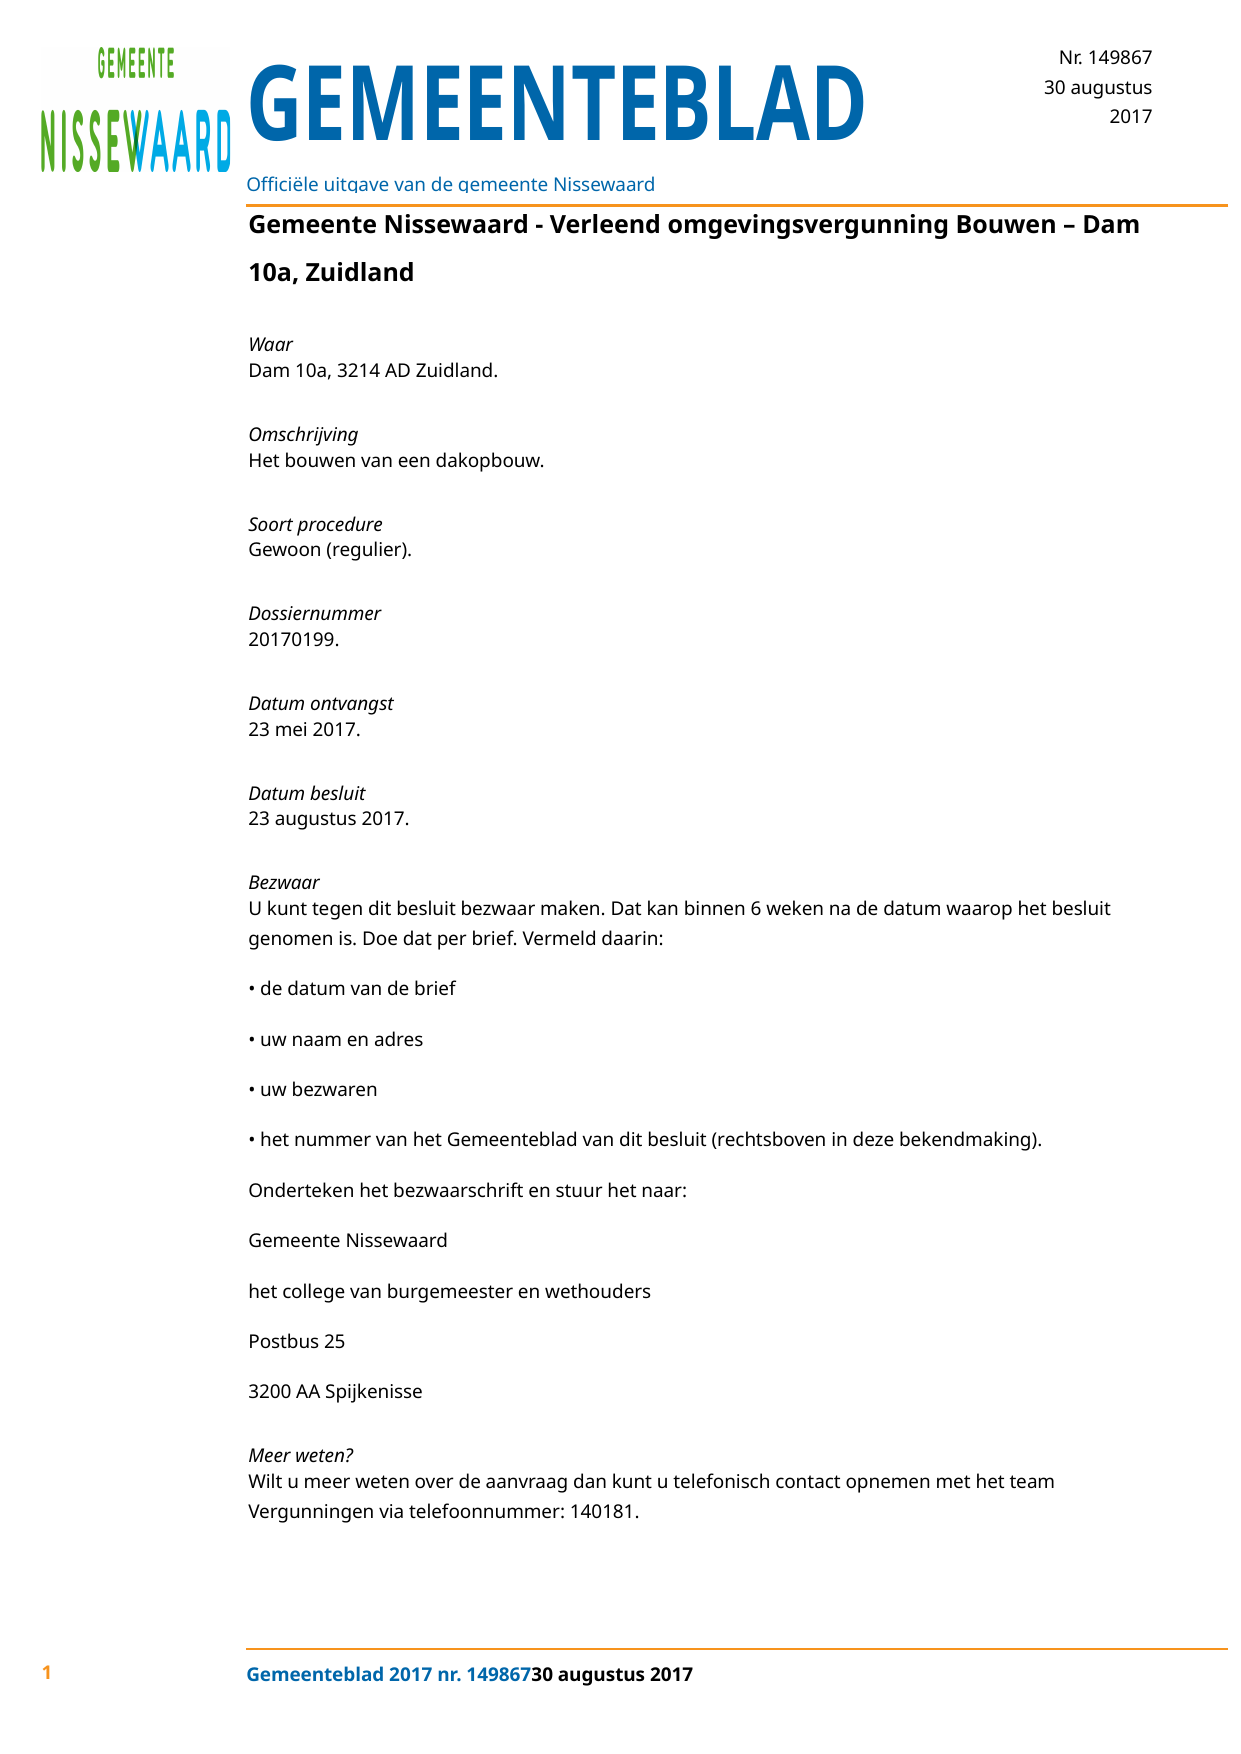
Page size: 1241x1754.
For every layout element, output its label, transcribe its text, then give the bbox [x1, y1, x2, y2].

picture [201, 122, 206, 138]
text 23 augustus 2017. [248, 806, 1152, 831]
text • uw bezwaren [248, 1076, 1152, 1102]
text Omschrijving [248, 421, 1152, 447]
text Meer weten? [248, 1443, 1152, 1468]
text 3200 AA Spijkenisse [248, 1379, 1152, 1404]
text Dossiernummer [248, 601, 1152, 626]
text 23 mei 2017. [248, 716, 1152, 742]
text Dam 10a, 3214 AD Zuidland. [248, 357, 1152, 383]
text het college van burgemeester en wethouders [248, 1278, 1152, 1303]
text U kunt tegen dit besluit bezwaar maken. Dat kan binnen 6 weken na de datum waarop het besluit genomen is. Doe dat per brief. Vermeld daarin: [248, 895, 1152, 951]
text • de datum van de brief [248, 975, 1152, 1001]
text Gemeente Nissewaard - Verleend omgevingsvergunning Bouwen – Dam 10a, Zuidland [248, 207, 1152, 288]
text Waar [248, 331, 1152, 357]
text Het bouwen van een dakopbouw. [248, 447, 1152, 473]
text Datum besluit [248, 780, 1152, 806]
text • uw naam en adres [248, 1026, 1152, 1051]
picture [222, 122, 227, 160]
text Postbus 25 [248, 1328, 1152, 1354]
text Onderteken het bezwaarschrift en stuur het naar: [248, 1177, 1152, 1203]
text Datum ontvangst [248, 690, 1152, 716]
picture [200, 151, 206, 172]
text Soort procedure [248, 511, 1152, 537]
picture [176, 157, 187, 172]
text 20170199. [248, 626, 1152, 652]
text Gewoon (regulier). [248, 537, 1152, 562]
text Bezwaar [248, 869, 1152, 895]
text Wilt u meer weten over de aanvraag dan kunt u telefonisch contact opnemen met het team Vergunningen via telefoonnummer: 140181. [248, 1468, 1152, 1524]
text • het nummer van het Gemeenteblad van dit besluit (rechtsboven in deze bekendmaking). [248, 1127, 1152, 1152]
text Gemeente Nissewaard [248, 1227, 1152, 1253]
picture [154, 157, 165, 172]
picture [41, 47, 231, 172]
